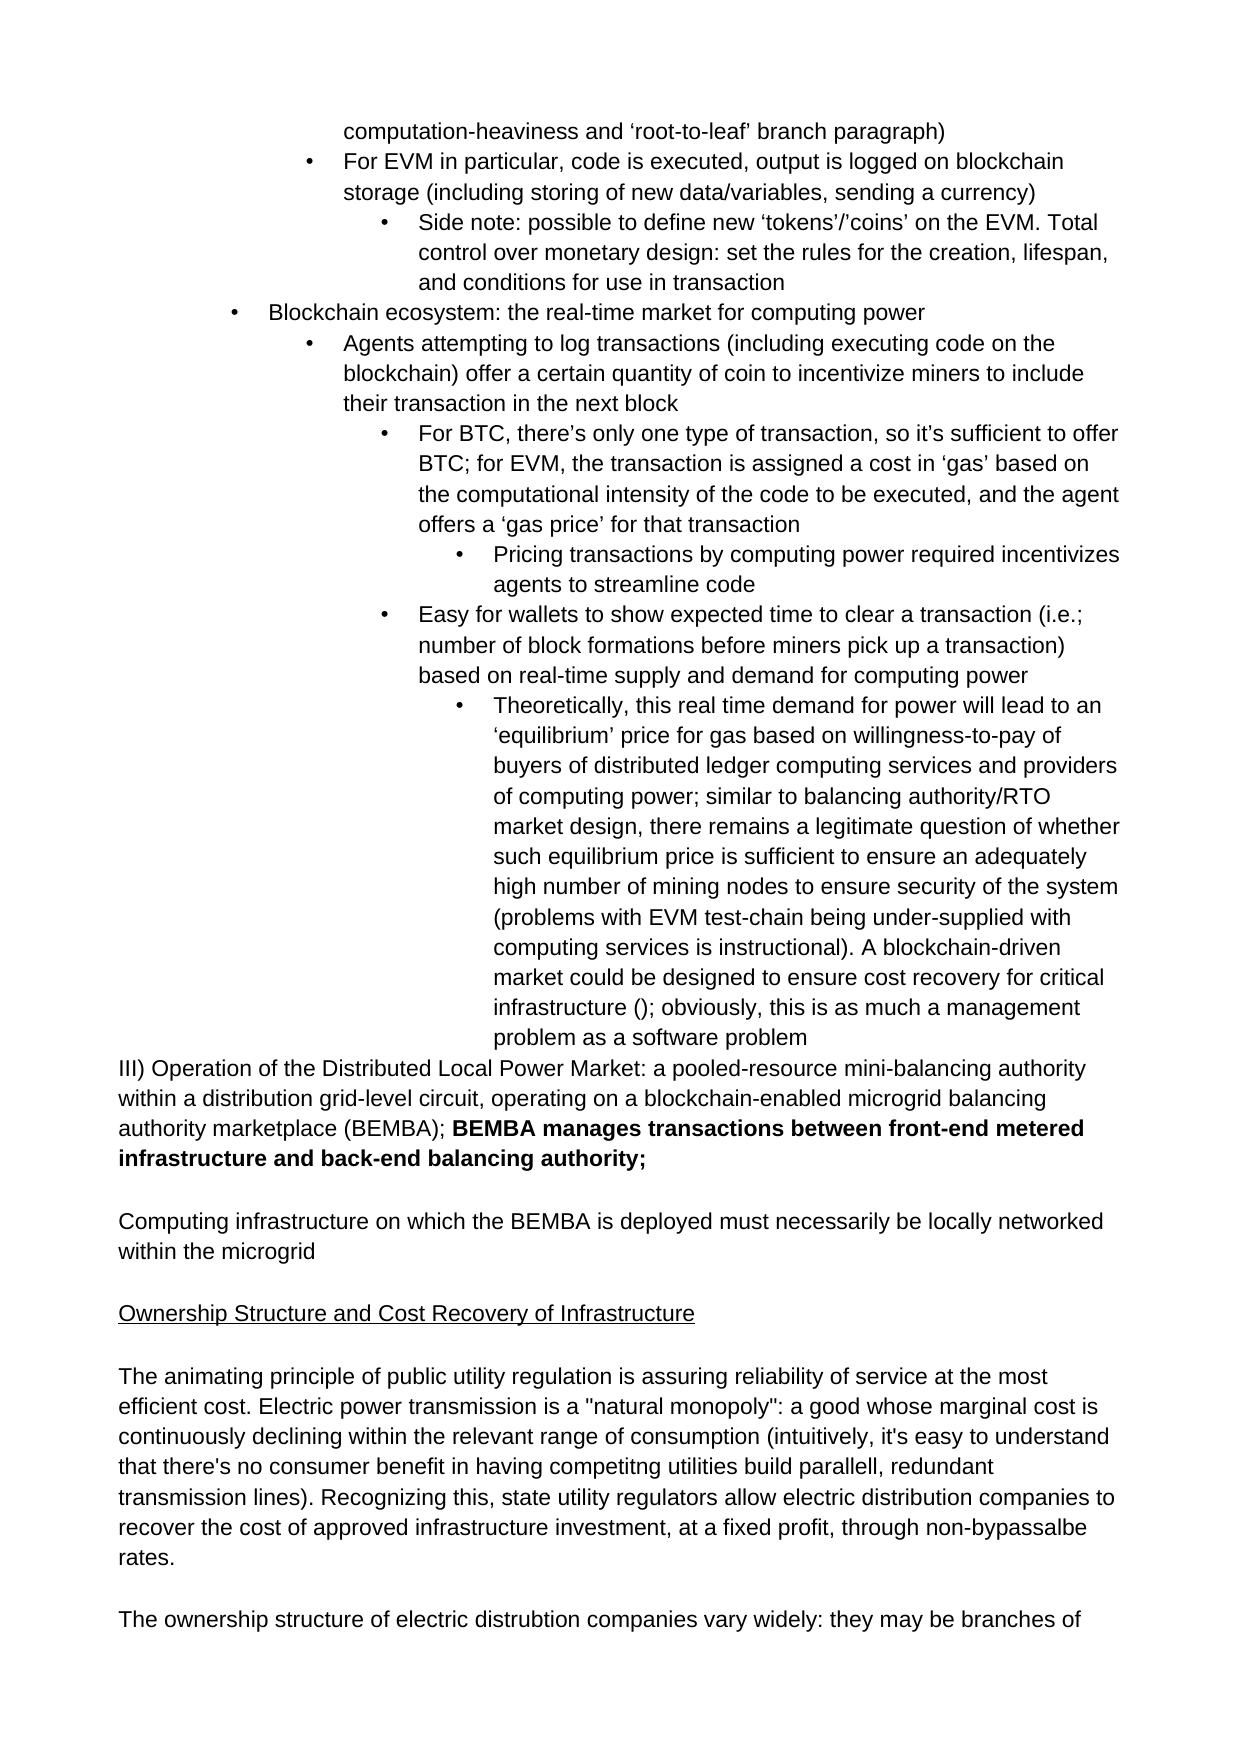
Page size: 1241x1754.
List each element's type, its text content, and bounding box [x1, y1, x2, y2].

list Pricing transactions by computing power required incentivizes agents to streamline code [456, 541, 1122, 598]
list Agents attempting to log transactions (including executing code on the blockchain) offer a certain quantity of coin to incentivize miners to include their transaction in the next block [306, 329, 1122, 416]
text Computing infrastructure on which the BEMBA is deployed must necessarily be locally networked within the microgrid [118, 1208, 1122, 1264]
list Side note: possible to define new ‘tokens’/’coins’ on the EVM. Total control over monetary design: set the rules for the creation, lifespan, and conditions for use in transaction [381, 209, 1122, 296]
list For EVM in particular, code is executed, output is logged on blockchain storage (including storing of new data/variables, sending a currency) [306, 148, 1122, 205]
list For BTC, there’s only one type of transaction, so it’s sufficient to offer BTC; for EVM, the transaction is assigned a cost in ‘gas’ based on the computational intensity of the code to be executed, and the agent offers a ‘gas price’ for that transaction [381, 420, 1122, 537]
list Theoretically, this real time demand for power will lead to an ‘equilibrium’ price for gas based on willingness-to-pay of buyers of distributed ledger computing services and providers of computing power; similar to balancing authority/RTO market design, there remains a legitimate question of whether such equilibrium price is sufficient to ensure an adequately high number of mining nodes to ensure security of the system (problems with EVM test-chain being under-supplied with computing services is instructional). A blockchain-driven market could be designed to ensure cost recovery for critical infrastructure (); obviously, this is as much a management problem as a software problem [456, 692, 1122, 1051]
text Ownership Structure and Cost Recovery of Infrastructure [118, 1300, 1122, 1327]
text III) Operation of the Distributed Local Power Market: a pooled-resource mini-balancing authority within a distribution grid-level circuit, operating on a blockchain-enabled microgrid balancing authority marketplace (BEMBA); BEMBA manages transactions between front-end metered infrastructure and back-end balancing authority; [118, 1054, 1122, 1172]
list Blockchain ecosystem: the real-time market for computing power [231, 299, 1122, 326]
text The ownership structure of electric distrubtion companies vary widely: they may be branches of [118, 1606, 1122, 1633]
list computation-heaviness and ‘root-to-leaf’ branch paragraph) [306, 118, 1122, 144]
text The animating principle of public utility regulation is assuring reliability of service at the most efficient cost. Electric power transmission is a "natural monopoly": a good whose marginal cost is continuously declining within the relevant range of consumption (intuitively, it's easy to understand that there's no consumer benefit in having competitng utilities build parallell, redundant transmission lines). Recognizing this, state utility regulators allow electric distribution companies to recover the cost of approved infrastructure investment, at a fixed profit, through non-bypassalbe rates. [118, 1363, 1122, 1570]
list Easy for wallets to show expected time to clear a transaction (i.e.; number of block formations before miners pick up a transaction) based on real-time supply and demand for computing power [381, 601, 1122, 688]
